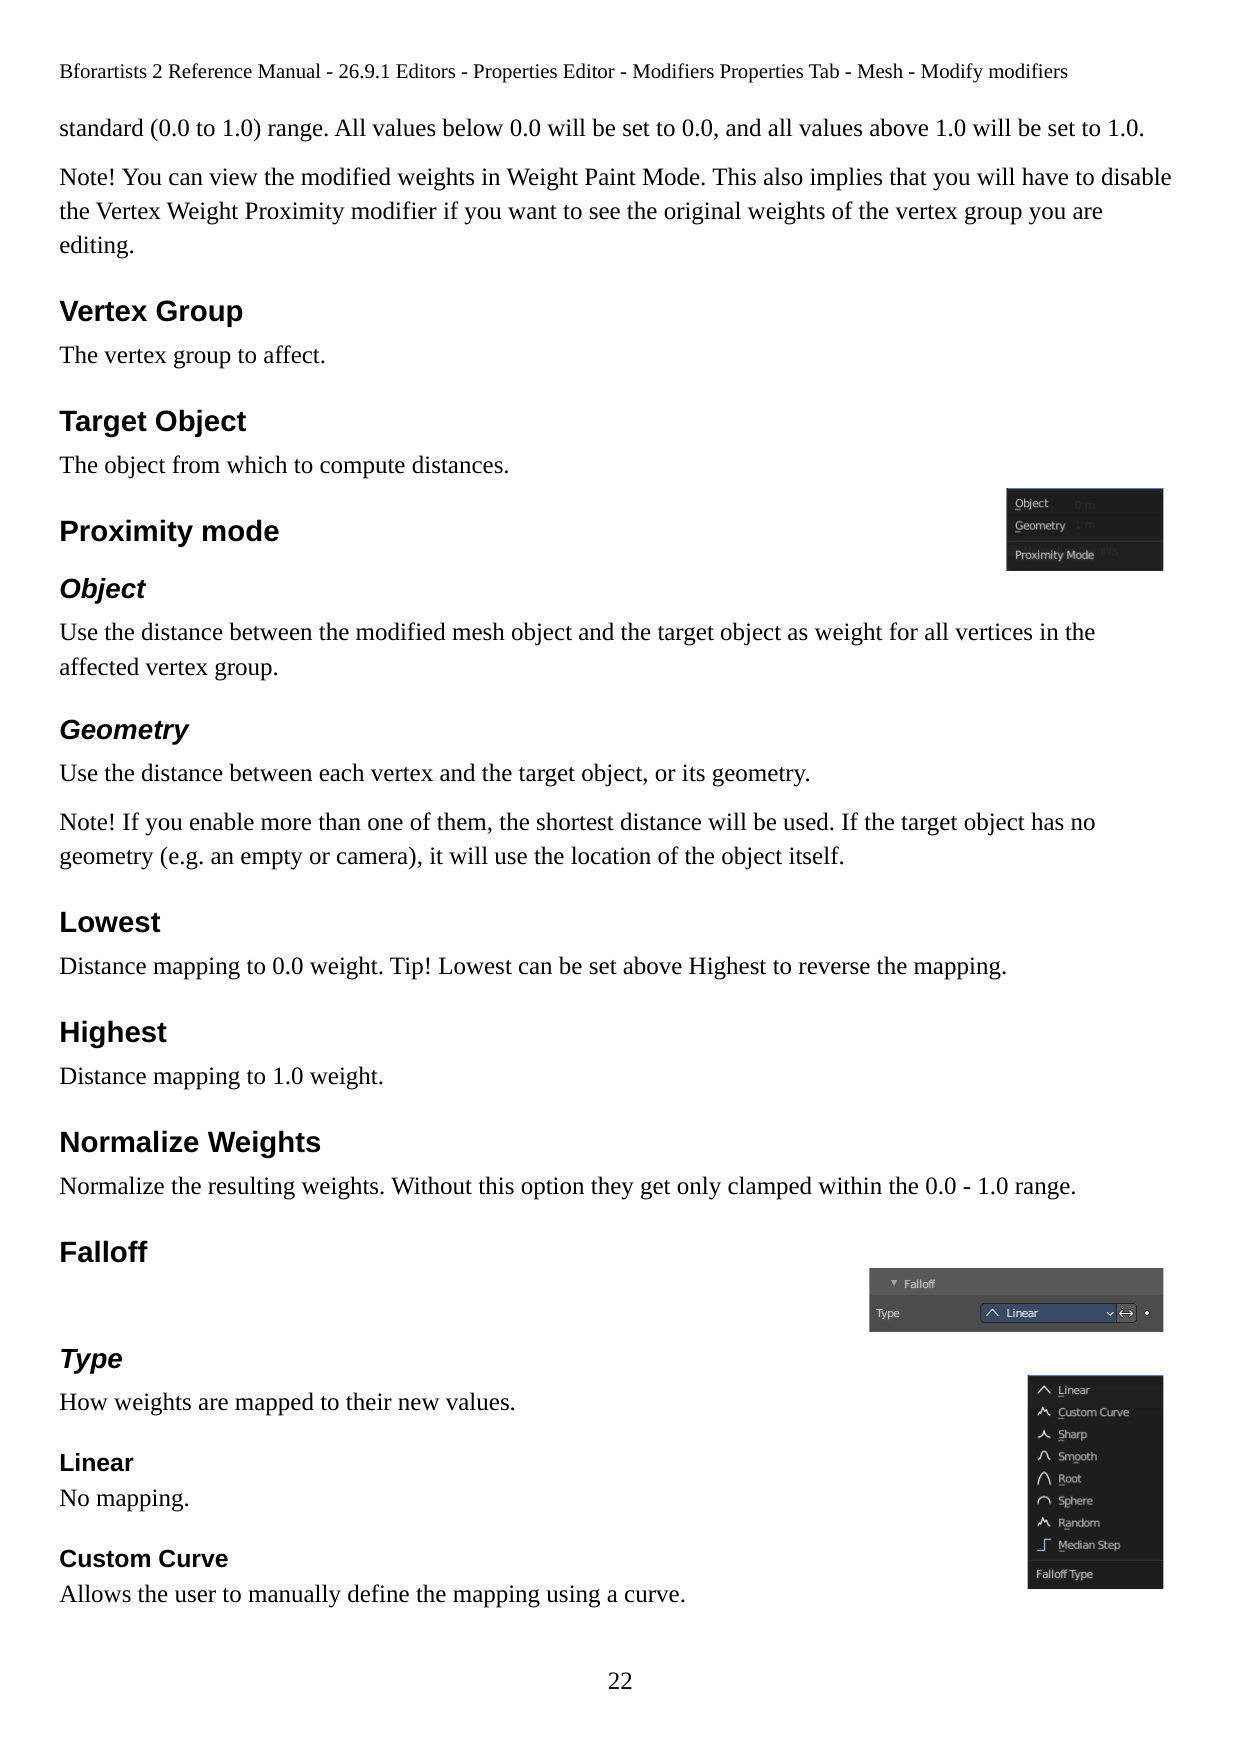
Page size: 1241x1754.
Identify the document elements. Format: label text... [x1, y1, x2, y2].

subtitle Normalize Weights [59, 1124, 1181, 1158]
subtitle Vertex Group [59, 294, 1181, 328]
subtitle Proximity mode [59, 514, 1006, 548]
subtitle Highest [59, 1015, 1181, 1048]
picture [869, 1268, 1164, 1332]
text The vertex group to affect. [59, 341, 1181, 369]
subtitle Geometry [59, 713, 1181, 745]
subtitle Lowest [59, 905, 1181, 938]
text standard (0.0 to 1.0) range. All values below 0.0 will be set to 0.0, and all values above 1.0 will be set to 1.0. [59, 113, 1181, 141]
text How weights are mapped to their new values. [59, 1387, 1027, 1415]
subtitle Linear [59, 1448, 1027, 1477]
text Note! If you enable more than one of them, the shortest distance will be used. If the target object has no geometry (e.g. an empty or camera), it will use the location of the object itself. [59, 807, 1181, 870]
text Distance mapping to 0.0 weight. Tip! Lowest can be set above Highest to reverse the mapping. [59, 951, 1181, 980]
text The object from which to compute distances. [59, 450, 1181, 479]
picture [1006, 488, 1164, 571]
subtitle [1164, 514, 1181, 548]
subtitle [1164, 1448, 1181, 1477]
text [1164, 1483, 1181, 1512]
text No mapping. [59, 1483, 1027, 1512]
picture [1027, 1375, 1164, 1589]
text Use the distance between the modified mesh object and the target object as weight for all vertices in the affected vertex group. [59, 617, 1181, 680]
subtitle Falloff [59, 1234, 1181, 1268]
subtitle Custom Curve [59, 1544, 1027, 1573]
text Normalize the resulting weights. Without this option they get only clamped within the 0.0 - 1.0 range. [59, 1171, 1181, 1199]
text Allows the user to manually define the mapping using a curve. [59, 1579, 1181, 1608]
text Distance mapping to 1.0 weight. [59, 1061, 1181, 1090]
subtitle Target Object [59, 404, 1181, 438]
text Use the distance between each vertex and the target object, or its geometry. [59, 758, 1181, 786]
subtitle Object [59, 573, 1181, 605]
text Note! You can view the modified weights in Weight Paint Mode. This also implies that you will have to disable the Vertex Weight Proximity modifier if you want to see the original weights of the vertex group you are editing. [59, 162, 1181, 259]
subtitle [1164, 1544, 1181, 1573]
subtitle Type [59, 1342, 1181, 1374]
